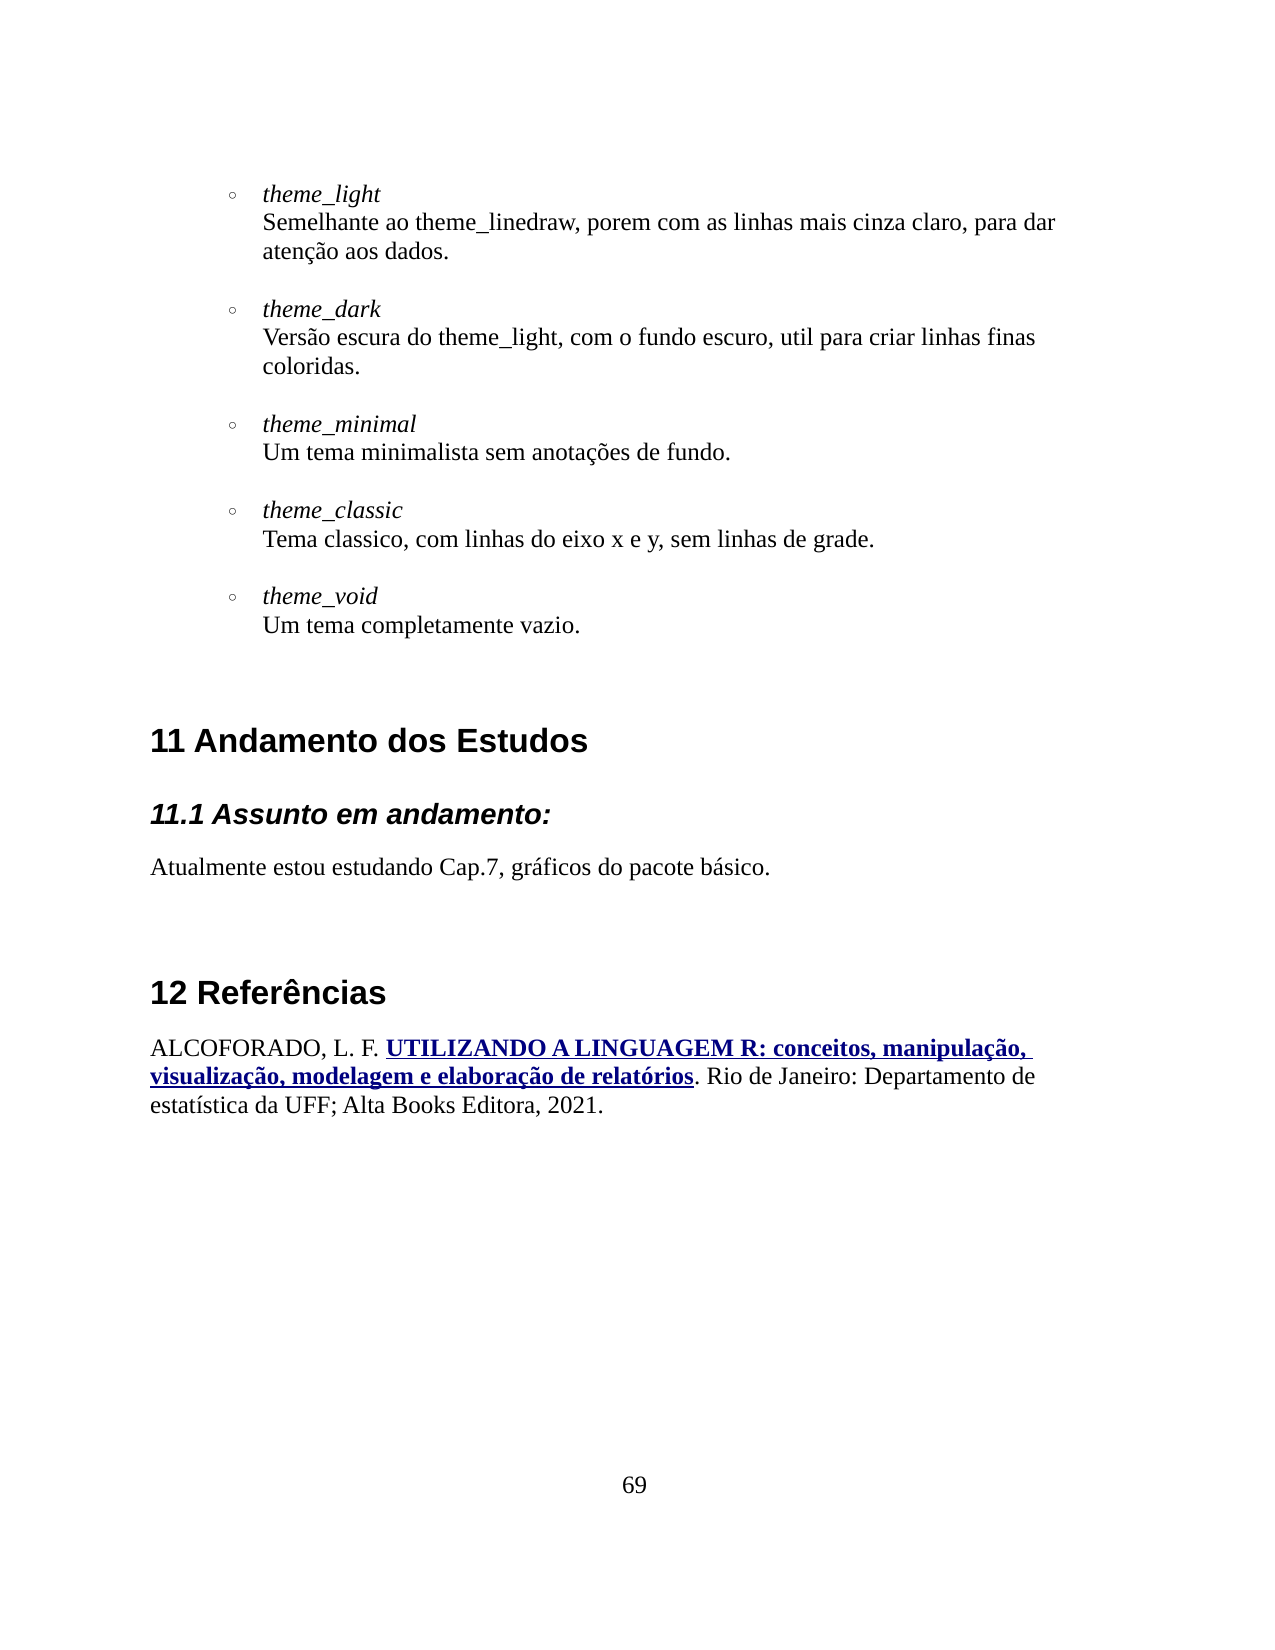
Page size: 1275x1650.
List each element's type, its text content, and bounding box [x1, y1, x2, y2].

text Atualmente estou estudando Cap.7, gráficos do pacote básico. [150, 852, 1125, 910]
list theme_void Um tema completamente vazio. [225, 581, 1125, 667]
text ALCOFORADO, L. F. UTILIZANDO A LINGUAGEM R: conceitos, manipulação, visualização, modelagem e elaboração de relatórios. Rio de Janeiro: Departamento de estatística da UFF; Alta Books Editora, 2021. [150, 1033, 1125, 1119]
subtitle 12 Referências [150, 973, 1125, 1011]
list theme_classic Tema classico, com linhas do eixo x e y, sem linhas de grade. [225, 495, 1125, 581]
list theme_minimal Um tema minimalista sem anotações de fundo. [225, 409, 1125, 495]
subtitle 11.1 Assunto em andamento: [150, 797, 1125, 831]
list theme_dark Versão escura do theme_light, com o fundo escuro, util para criar linhas finas coloridas. [225, 294, 1125, 409]
list [225, 150, 1125, 179]
list theme_light Semelhante ao theme_linedraw, porem com as linhas mais cinza claro, para dar atenção aos dados. [225, 179, 1125, 294]
subtitle 11 Andamento dos Estudos [150, 721, 1125, 760]
